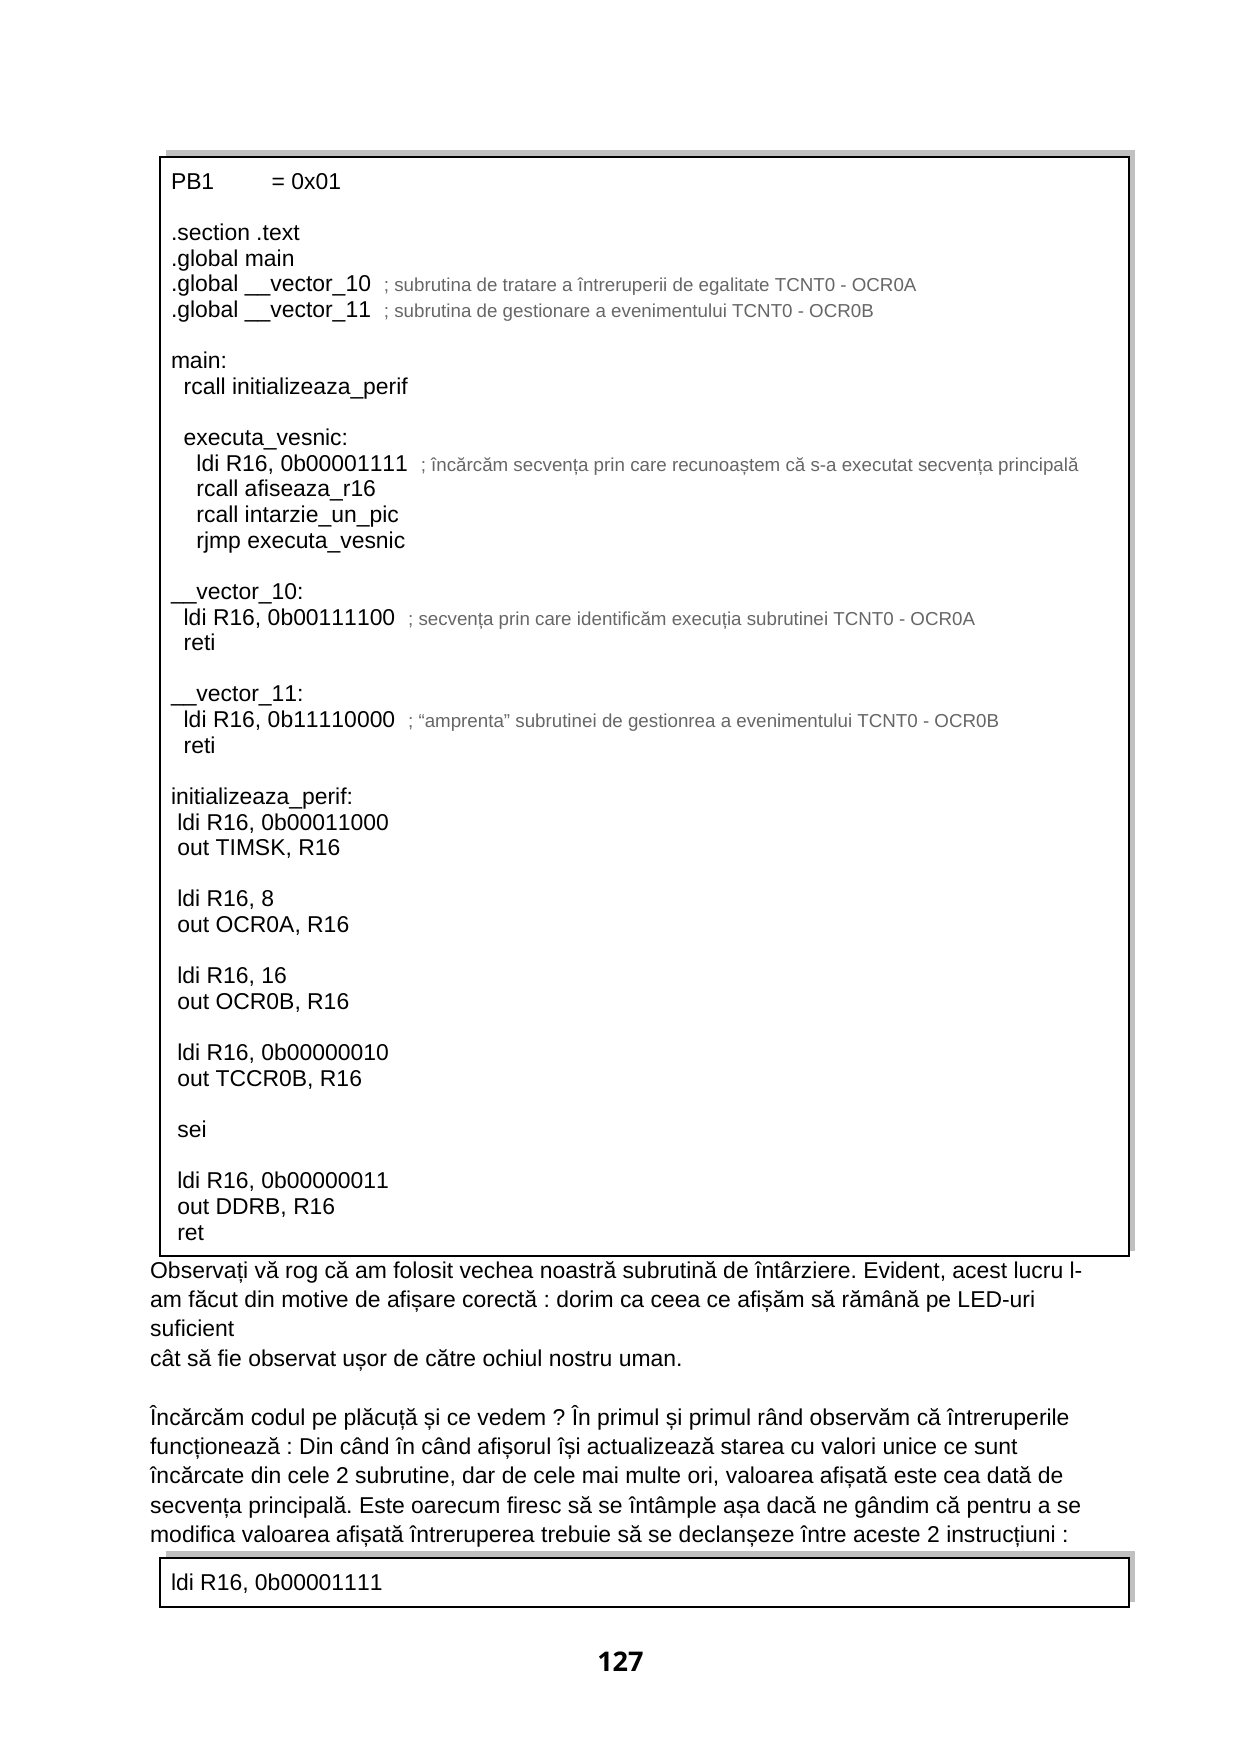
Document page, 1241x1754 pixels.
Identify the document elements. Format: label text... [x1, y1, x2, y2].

text cât să fie observat ușor de către ochiul nostru uman. [150, 1345, 1091, 1371]
text Încărcăm codul pe plăcuță și ce vedem ? În primul și primul rând observăm că întreruperile funcționează : Din când în când afișorul își actualizează starea cu valori unice ce sunt încărcate din cele 2 subrutine, dar de cele mai multe ori, valoarea afișată este cea dată de secvența principală. Este oarecum firesc să se întâmple așa dacă ne gândim că pentru a se modifica valoarea afișată întreruperea trebuie să se declanșeze între aceste 2 instrucțiuni : [150, 1404, 1091, 1547]
text Observați vă rog că am folosit vechea noastră subrutină de întârziere. Evident, acest lucru l-am făcut din motive de afișare corectă : dorim ca ceea ce afișăm să rămână pe LED-uri suficient [150, 1257, 1091, 1342]
table_header PB1 = 0x01 .section .text .global main .global __vector_10 ; subrutina de tratare a întreruperii de egalitate TCNT0 - OCR0A .global __vector_11 ; subrutina de gestionare a evenimentului TCNT0 - OCR0B main: rcall initializeaza_perif executa_vesnic: ldi R16, 0b00001111 ; încărcăm secvența prin care recunoaștem că s-a executat secvența principală rcall afiseaza_r16 rcall intarzie_un_pic rjmp executa_vesnic __vector_10: ldi R16, 0b00111100 ; secvența prin care identificăm execuția subrutinei TCNT0 - OCR0A reti __vector_11: ldi R16, 0b11110000 ; “amprenta” subrutinei de gestionrea a evenimentului TCNT0 - OCR0B reti initializeaza_perif: ldi R16, 0b00011000 out TIMSK, R16 ldi R16, 8 out OCR0A, R16 ldi R16, 16 out OCR0B, R16 ldi R16, 0b00000010 out TCCR0B, R16 sei ldi R16, 0b00000011 out DDRB, R16 ret [161, 158, 1128, 1255]
table_header ldi R16, 0b00001111 [161, 1559, 1128, 1606]
